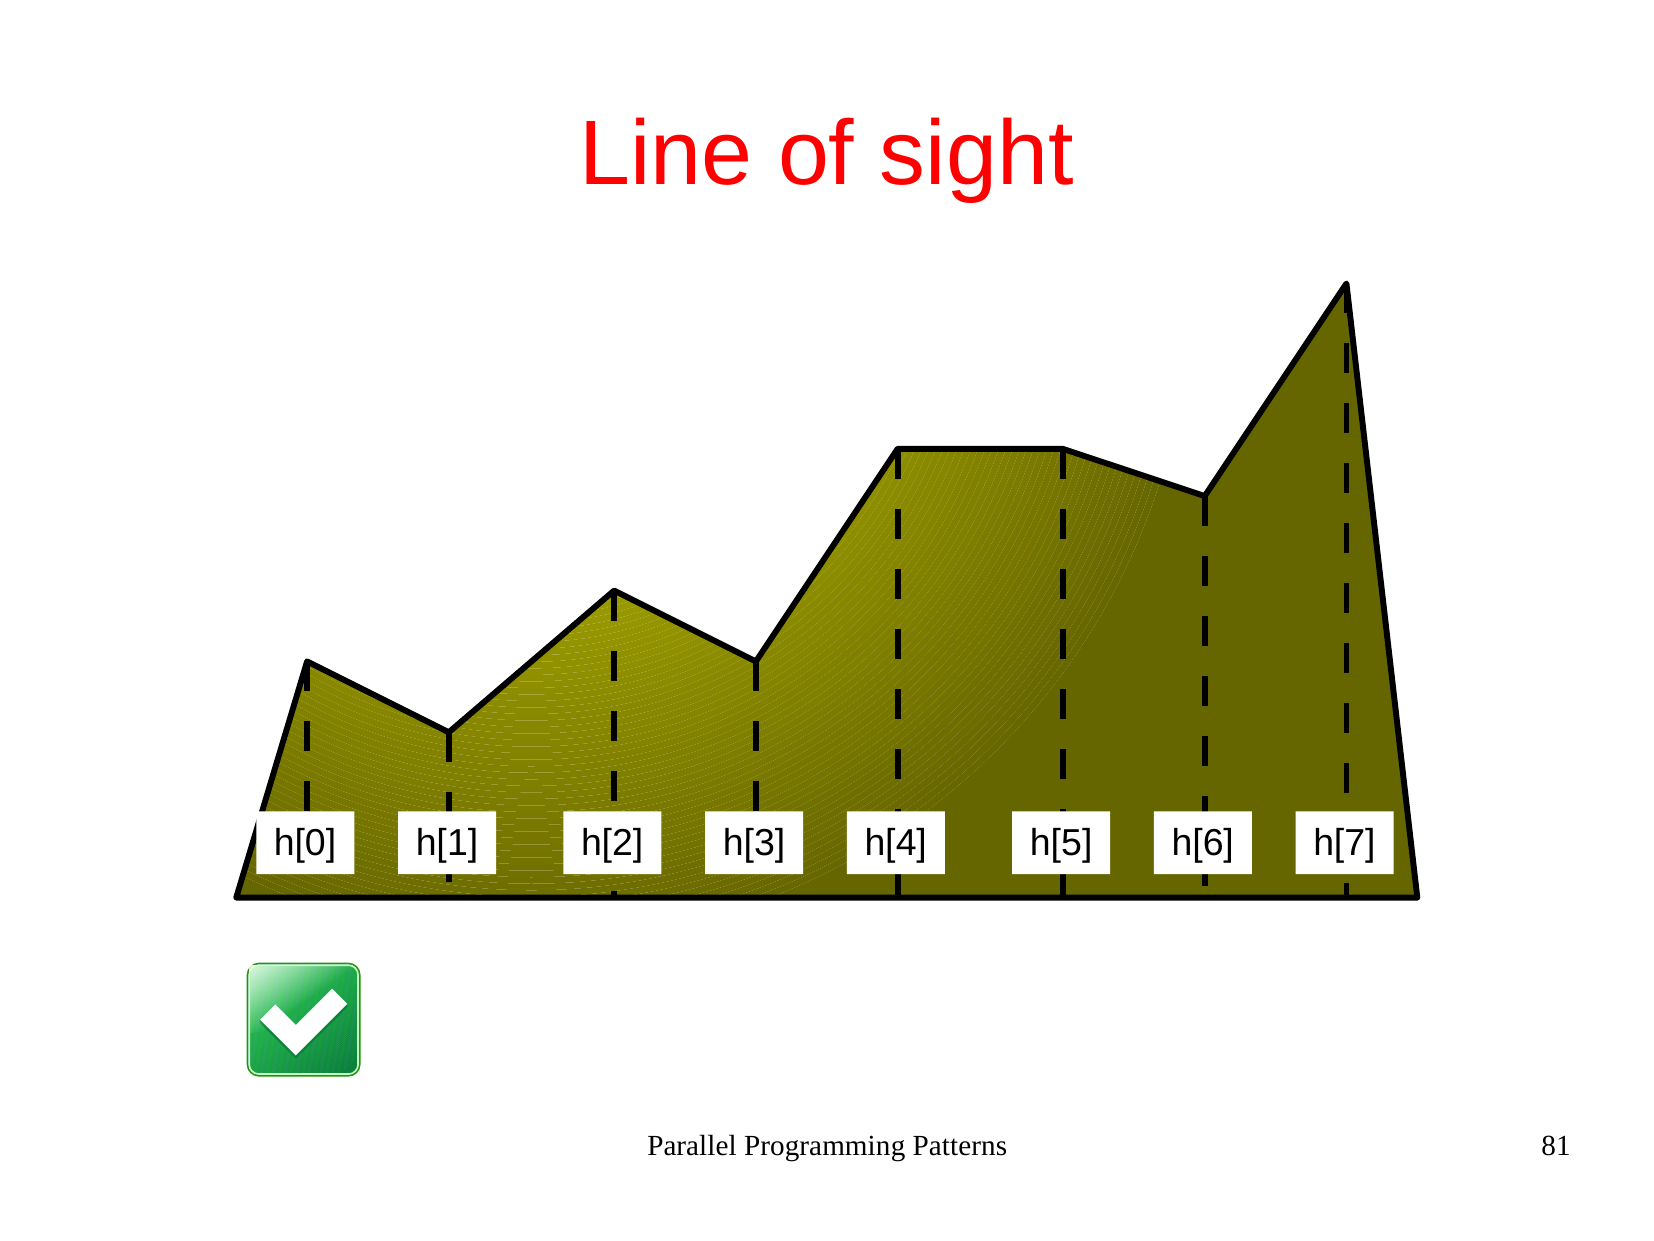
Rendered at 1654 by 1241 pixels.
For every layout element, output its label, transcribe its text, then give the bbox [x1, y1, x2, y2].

title Line of sight [82, 49, 1571, 257]
text_box h[3] [705, 811, 804, 875]
text_box h[4] [846, 811, 945, 875]
picture [212, 931, 391, 1111]
text_box h[0] [256, 811, 355, 875]
text_box [236, 287, 1418, 898]
text_box h[7] [1295, 811, 1394, 875]
text_box h[5] [1012, 811, 1111, 875]
text_box h[6] [1153, 811, 1252, 875]
text_box h[1] [398, 811, 497, 875]
text_box h[2] [563, 811, 662, 875]
